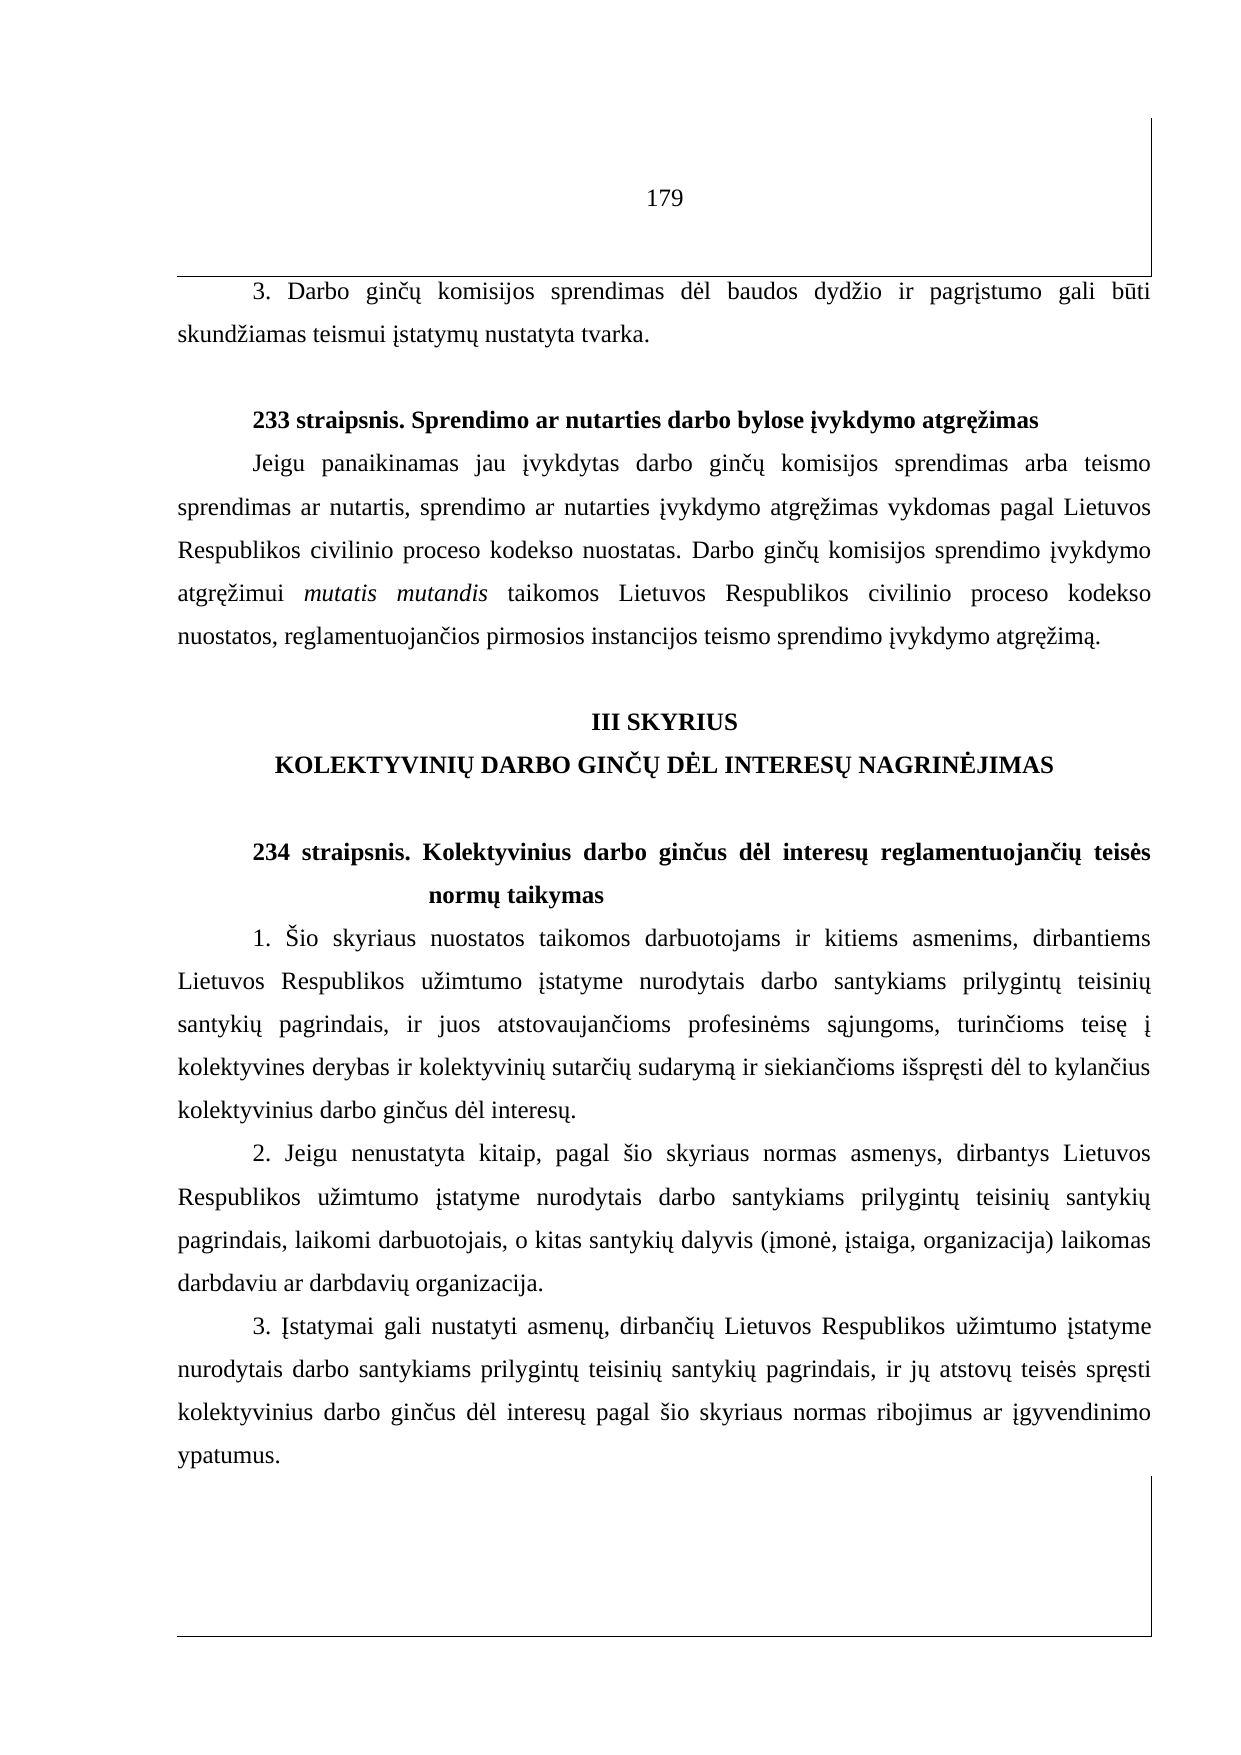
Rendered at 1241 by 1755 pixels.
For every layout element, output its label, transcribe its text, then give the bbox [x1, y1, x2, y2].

subtitle 233 straipsnis. Sprendimo ar nutarties darbo bylose įvykdymo atgręžimas [177, 405, 1152, 434]
text Jeigu panaikinamas jau įvykdytas darbo ginčų komisijos sprendimas arba teismo sprendimas ar nutartis, sprendimo ar nutarties įvykdymo atgręžimas vykdomas pagal Lietuvos Respublikos civilinio proceso kodekso nuostatas. Darbo ginčų komisijos sprendimo įvykdymo atgręžimui mutatis mutandis taikomos Lietuvos Respublikos civilinio proceso kodekso nuostatos, reglamentuojančios pirmosios instancijos teismo sprendimo įvykdymo atgręžimą. [177, 448, 1152, 650]
text 3. Darbo ginčų komisijos sprendimas dėl baudos dydžio ir pagrįstumo gali būti skundžiamas teismui įstatymų nustatyta tvarka. [177, 276, 1152, 348]
text 3. Įstatymai gali nustatyti asmenų, dirbančių Lietuvos Respublikos užimtumo įstatyme nurodytais darbo santykiams prilygintų teisinių santykių pagrindais, ir jų atstovų teisės spręsti kolektyvinius darbo ginčus dėl interesų pagal šio skyriaus normas ribojimus ar įgyvendinimo ypatumus. [177, 1311, 1152, 1469]
subtitle 234 straipsnis. Kolektyvinius darbo ginčus dėl interesų reglamentuojančių teisės normų taikymas [252, 837, 1152, 908]
text 1. Šio skyriaus nuostatos taikomos darbuotojams ir kitiems asmenims, dirbantiems Lietuvos Respublikos užimtumo įstatyme nurodytais darbo santykiams prilygintų teisinių santykių pagrindais, ir juos atstovaujančioms profesinėms sąjungoms, turinčioms teisę į kolektyvines derybas ir kolektyvinių sutarčių sudarymą ir siekiančioms išspręsti dėl to kylančius kolektyvinius darbo ginčus dėl interesų. [177, 923, 1152, 1124]
text 2. Jeigu nenustatyta kitaip, pagal šio skyriaus normas asmenys, dirbantys Lietuvos Respublikos užimtumo įstatyme nurodytais darbo santykiams prilygintų teisinių santykių pagrindais, laikomi darbuotojais, o kitas santykių dalyvis (įmonė, įstaiga, organizacija) laikomas darbdaviu ar darbdavių organizacija. [177, 1138, 1152, 1297]
text III SKYRIUS [177, 707, 1152, 736]
text KOLEKTYVINIŲ DARBO GINČŲ DĖL INTERESŲ NAGRINĖJIMAS [177, 750, 1152, 779]
